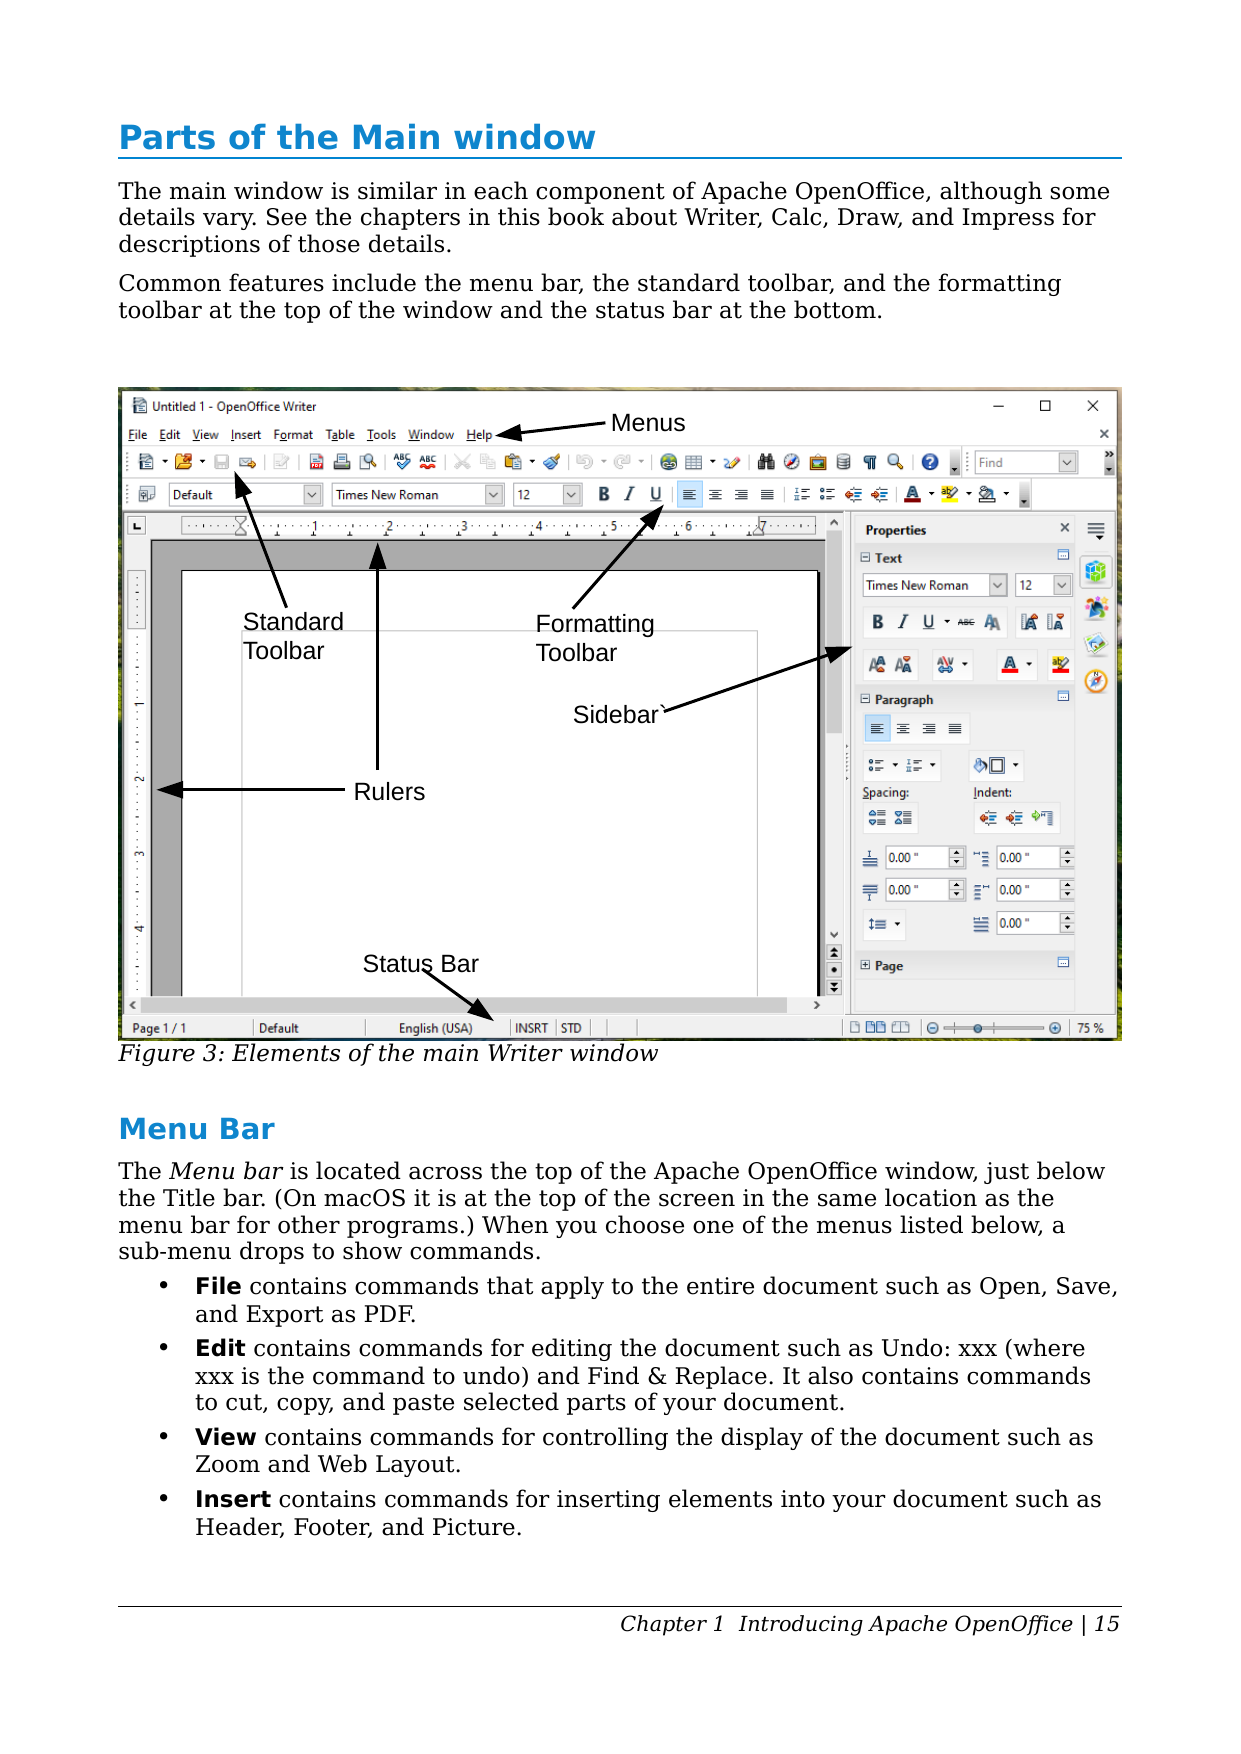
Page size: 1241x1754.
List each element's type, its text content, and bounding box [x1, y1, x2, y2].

list File contains commands that apply to the entire document such as Open, Save, and Export as PDF. [156, 1272, 1122, 1327]
list The Menu bar is located across the top of the Apache OpenOffice window, just below the Title bar. (On macOS it is at the top of the screen in the same location as the menu bar for other programs.) When you choose one of the menus listed below, a sub-menu drops to show commands. [118, 1158, 1122, 1265]
subtitle Parts of the Main window [118, 118, 1122, 157]
list Insert contains commands for inserting elements into your document such as Header, Footer, and Picture. [156, 1484, 1122, 1540]
list Edit contains commands for editing the document such as Undo: xxx (where xxx is the command to undo) and Find & Replace. It also contains commands to cut, copy, and paste selected parts of your document. [156, 1334, 1122, 1416]
subtitle Menu Bar [118, 1112, 1122, 1146]
picture [118, 387, 1122, 1041]
list View contains commands for controlling the display of the document such as Zoom and Web Layout. [156, 1422, 1122, 1478]
text Figure 3: Elements of the main Writer window [118, 1041, 1122, 1067]
text Common features include the menu bar, the standard toolbar, and the formatting toolbar at the top of the window and the status bar at the bottom. [118, 270, 1122, 324]
text The main window is similar in each component of Apache OpenOffice, although some details vary. See the chapters in this book about Writer, Calc, Draw, and Impress for descriptions of those details. [118, 178, 1122, 258]
